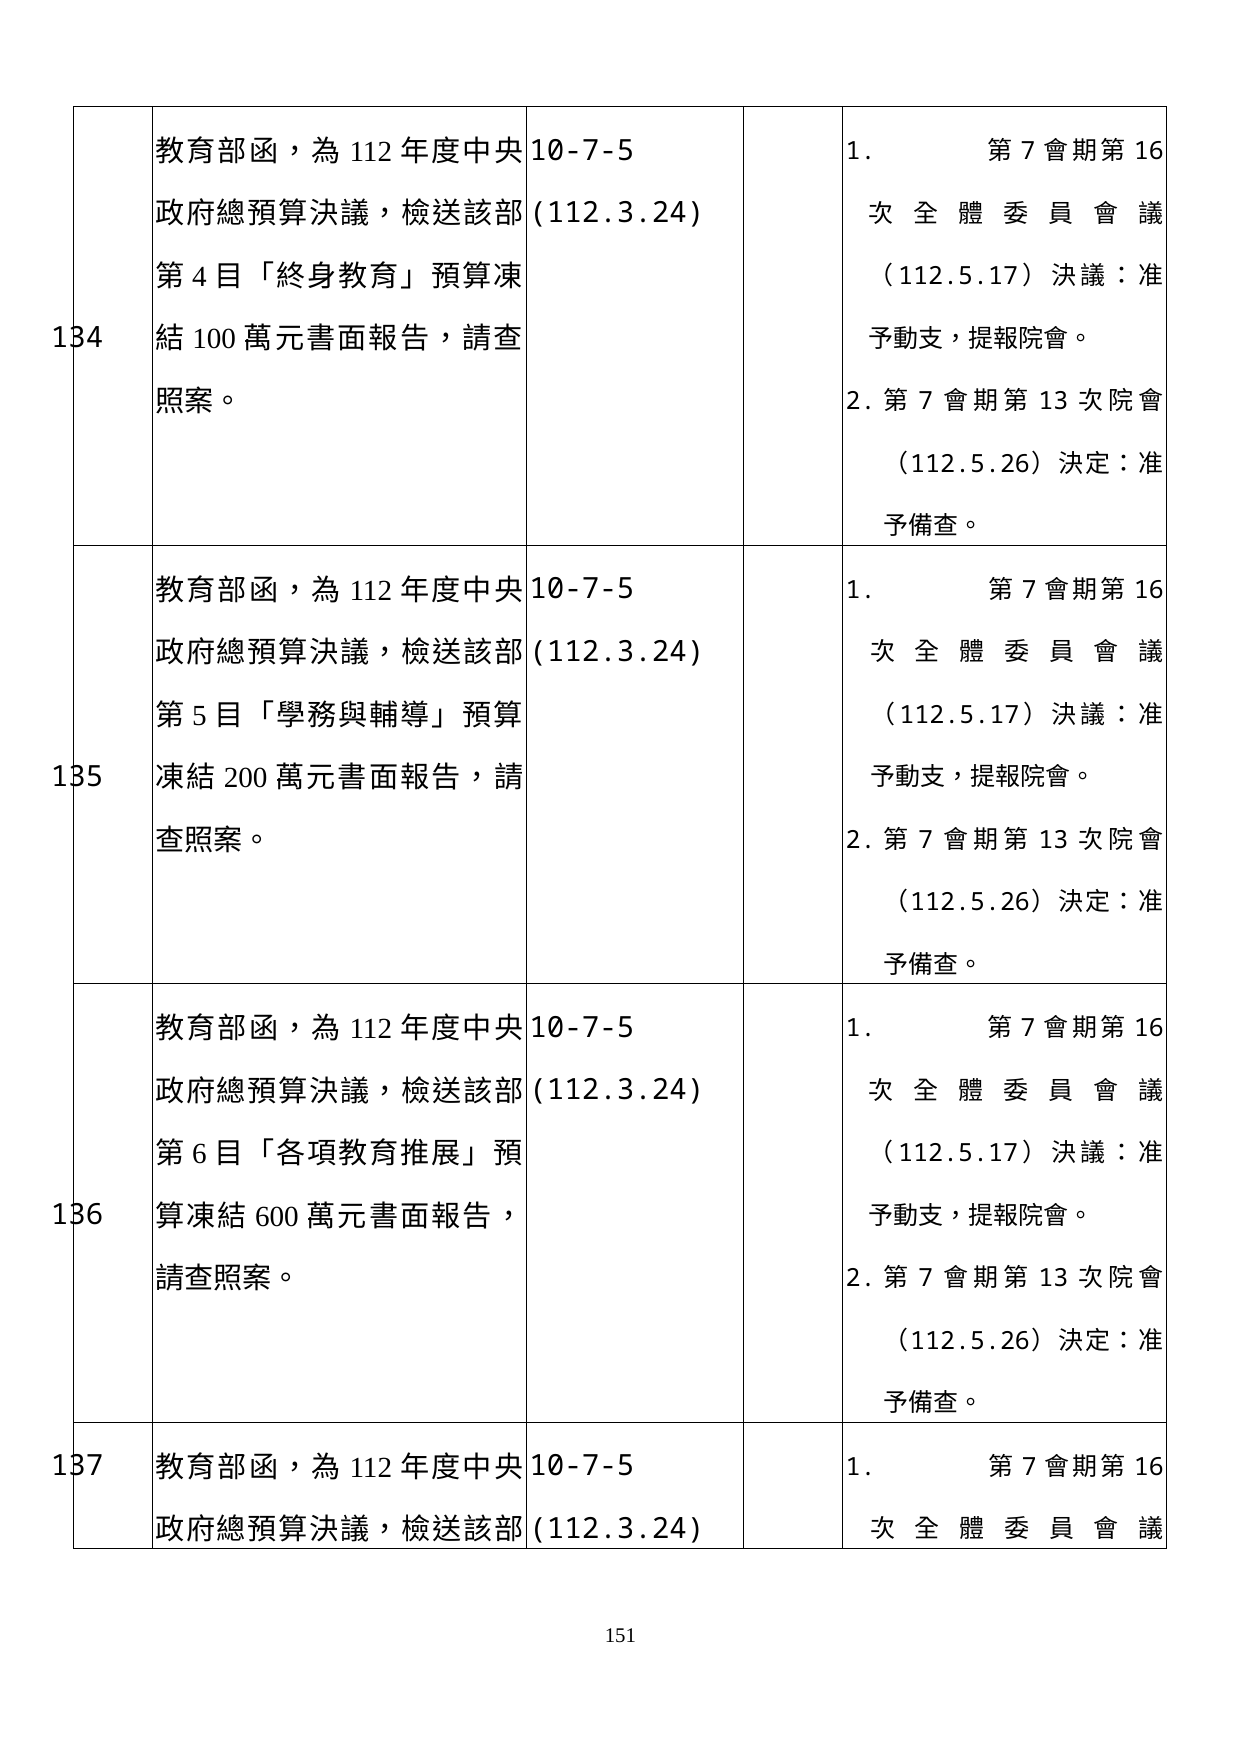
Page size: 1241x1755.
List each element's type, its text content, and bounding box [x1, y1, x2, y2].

table_cell 10-7-5 (112.3.24) [527, 984, 743, 1422]
table_cell 教育部函，為112年度中央政府總預算決議，檢送該部 [153, 1423, 526, 1548]
table_cell 教育部函，為112年度中央政府總預算決議，檢送該部第4目「終身教育」預算凍結100萬元書面報告，請查照案。 [153, 107, 526, 544]
table_cell [74, 1423, 152, 1548]
table_cell [744, 546, 842, 983]
table_cell 第7會期第16次全體委員會議 [843, 1423, 1166, 1548]
table_cell 第7會期第16次全體委員會議（112.5.17）決議：准予動支，提報院會。 第7會期第13次院會（112.5.26）決定：准予備查。 [843, 984, 1166, 1422]
table_cell [74, 776, 81, 784]
table_cell [74, 328, 80, 335]
table_cell [74, 984, 152, 1422]
table_cell 10-7-5 (112.3.24) [527, 546, 743, 983]
table_cell [74, 107, 152, 544]
table_cell 教育部函，為112年度中央政府總預算決議，檢送該部第6目「各項教育推展」預算凍結600萬元書面報告，請查照案。 [153, 984, 526, 1422]
table_cell [74, 1205, 80, 1212]
table_cell 第7會期第16次全體委員會議（112.5.17）決議：准予動支，提報院會。 第7會期第13次院會（112.5.26）決定：准予備查。 [843, 107, 1166, 544]
table_cell 10-7-5 (112.3.24) [527, 107, 743, 544]
table_cell [744, 1423, 842, 1548]
table_cell [74, 337, 81, 345]
table_cell 第7會期第16次全體委員會議（112.5.17）決議：准予動支，提報院會。 第7會期第13次院會（112.5.26）決定：准予備查。 [843, 546, 1166, 983]
table_cell 10-7-5 (112.3.24) [527, 1423, 743, 1548]
table_cell [74, 1456, 80, 1463]
table_cell 教育部函，為112年度中央政府總預算決議，檢送該部第5目「學務與輔導」預算凍結200萬元書面報告，請查照案。 [153, 546, 526, 983]
table_cell [744, 107, 842, 544]
table_cell [74, 546, 152, 983]
table_cell [74, 1214, 81, 1222]
table_cell [744, 984, 842, 1422]
table_cell [74, 767, 80, 774]
table_cell [74, 1465, 81, 1473]
